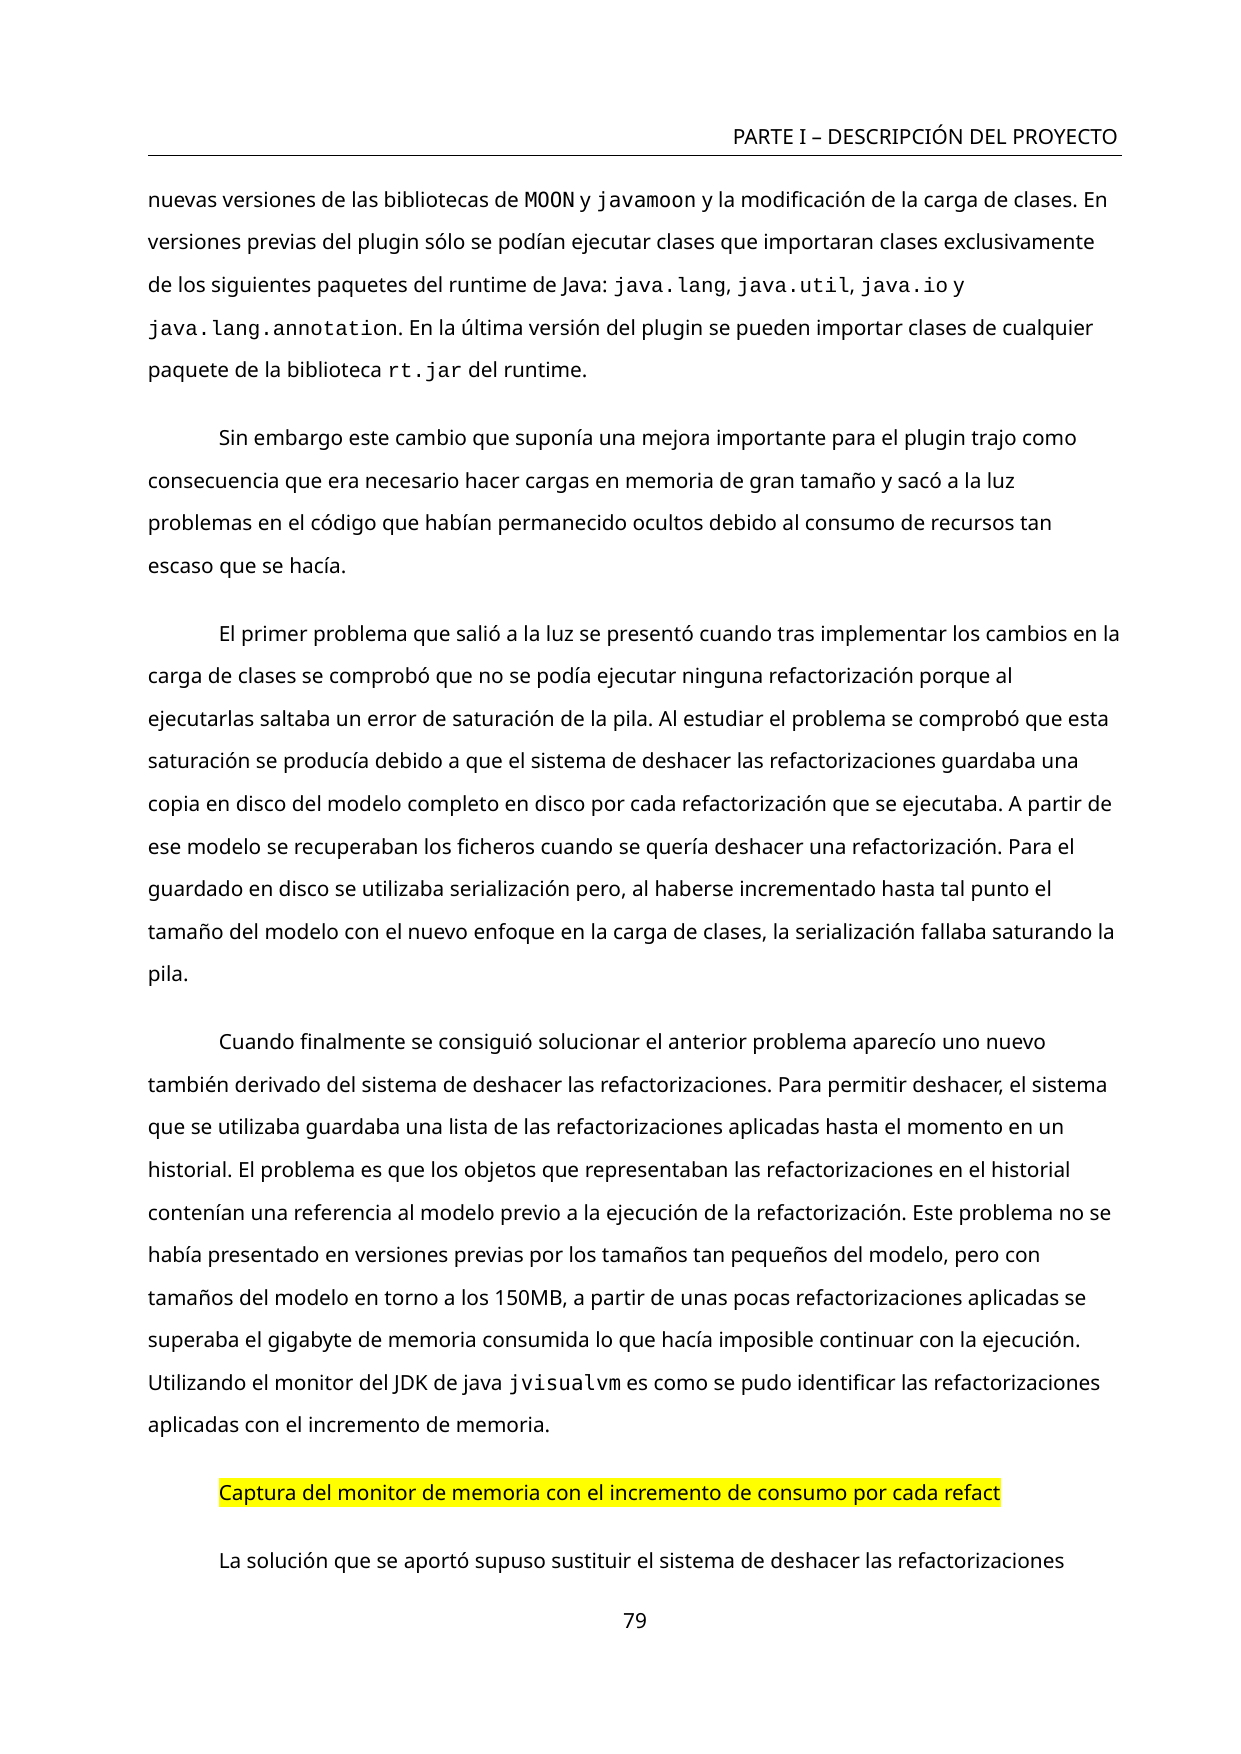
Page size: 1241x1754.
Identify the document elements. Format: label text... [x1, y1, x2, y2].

text Sin embargo este cambio que suponía una mejora importante para el plugin trajo como consecuencia que era necesario hacer cargas en memoria de gran tamaño y sacó a la luz problemas en el código que habían permanecido ocultos debido al consumo de recursos tan escaso que se hacía. [148, 423, 1122, 579]
text El primer problema que salió a la luz se presentó cuando tras implementar los cambios en la carga de clases se comprobó que no se podía ejecutar ninguna refactorización porque al ejecutarlas saltaba un error de saturación de la pila. Al estudiar el problema se comprobó que esta saturación se producía debido a que el sistema de deshacer las refactorizaciones guardaba una copia en disco del modelo completo en disco por cada refactorización que se ejecutaba. A partir de ese modelo se recuperaban los ficheros cuando se quería deshacer una refactorización. Para el guardado en disco se utilizaba serialización pero, al haberse incrementado hasta tal punto el tamaño del modelo con el nuevo enfoque en la carga de clases, la serialización fallaba saturando la pila. [148, 619, 1122, 988]
text Cuando finalmente se consiguió solucionar el anterior problema aparecío uno nuevo también derivado del sistema de deshacer las refactorizaciones. Para permitir deshacer, el sistema que se utilizaba guardaba una lista de las refactorizaciones aplicadas hasta el momento en un historial. El problema es que los objetos que representaban las refactorizaciones en el historial contenían una referencia al modelo previo a la ejecución de la refactorización. Este problema no se había presentado en versiones previas por los tamaños tan pequeños del modelo, pero con tamaños del modelo en torno a los 150MB, a partir de unas pocas refactorizaciones aplicadas se superaba el gigabyte de memoria consumida lo que hacía imposible continuar con la ejecución. Utilizando el monitor del JDK de java jvisualvm es como se pudo identificar las refactorizaciones aplicadas con el incremento de memoria. [148, 1027, 1122, 1439]
text nuevas versiones de las bibliotecas de MOON y javamoon y la modificación de la carga de clases. En versiones previas del plugin sólo se podían ejecutar clases que importaran clases exclusivamente de los siguientes paquetes del runtime de Java: java.lang, java.util, java.io y java.lang.annotation. En la última versión del plugin se pueden importar clases de cualquier paquete de la biblioteca rt.jar del runtime. [148, 185, 1122, 384]
text La solución que se aportó supuso sustituir el sistema de deshacer las refactorizaciones [148, 1546, 1122, 1574]
text Captura del monitor de memoria con el incremento de consumo por cada refact [148, 1478, 1122, 1507]
